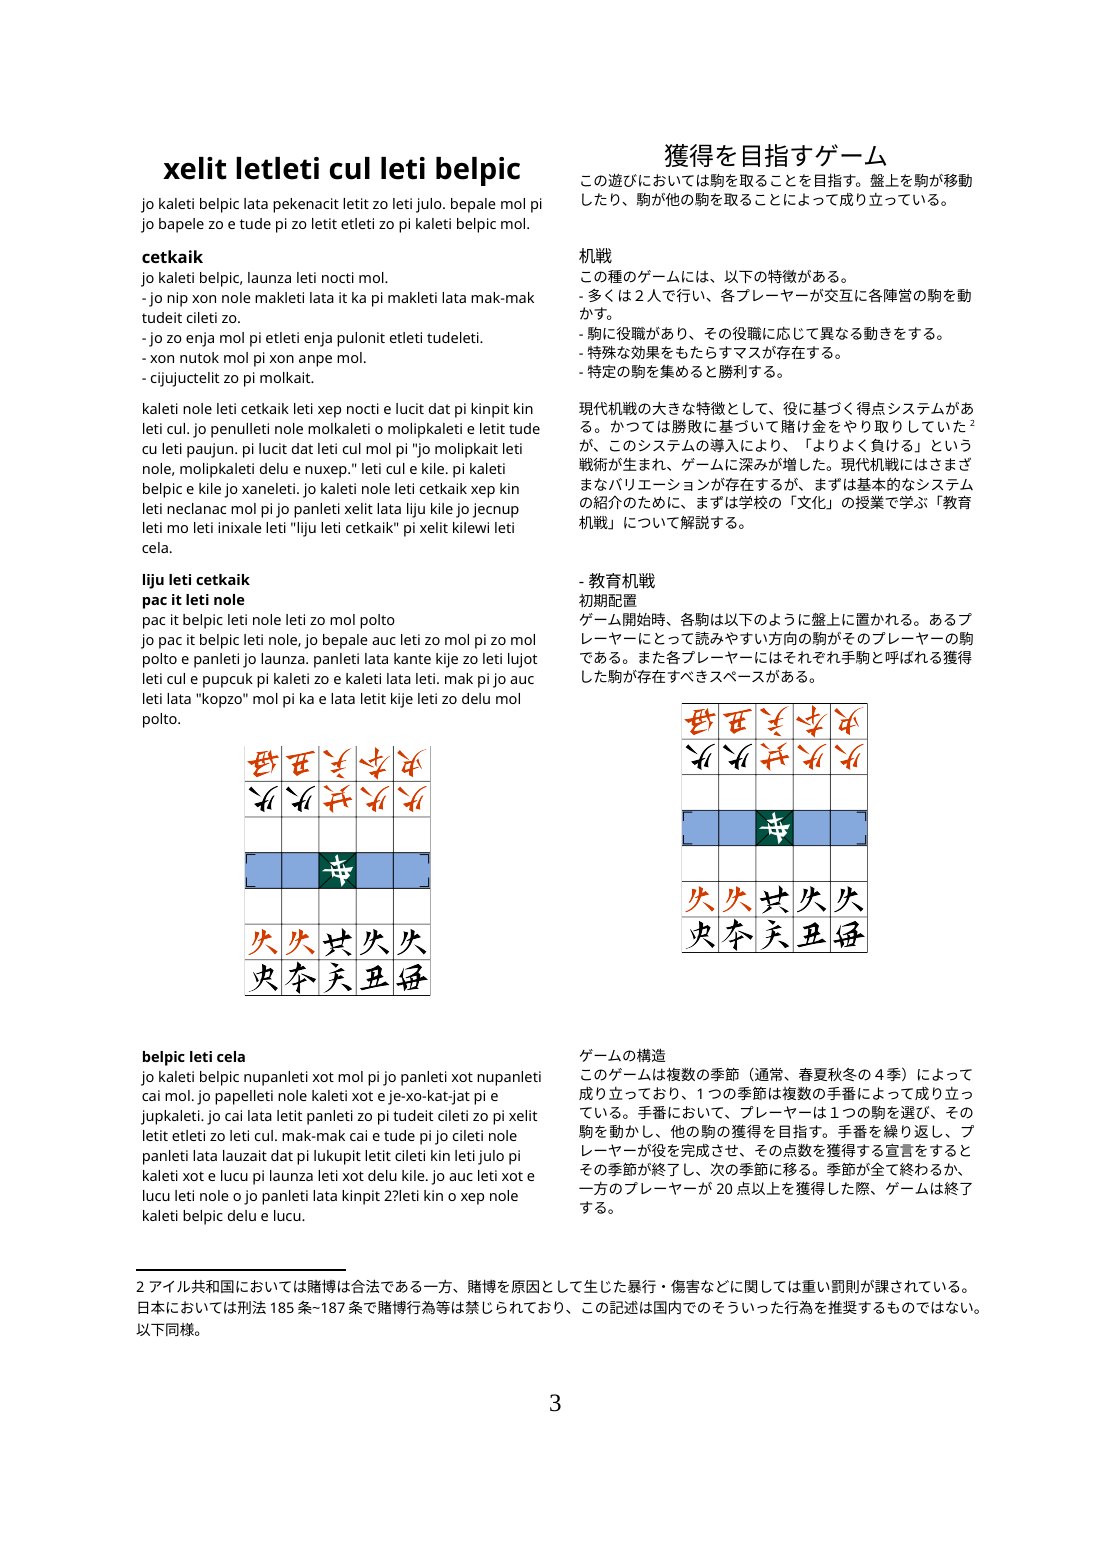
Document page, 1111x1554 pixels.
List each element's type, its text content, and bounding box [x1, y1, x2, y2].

table_cell [549, 240, 572, 393]
table_cell belpic leti cela jo kaleti belpic nupanleti xot mol pi jo panleti xot nupanleti cai mol. jo papelleti nole kaleti xot e je-xo-kat-jat pi e jupkaleti. jo cai lata letit panleti zo pi tudeit cileti zo pi xelit letit etleti zo leti cul. mak-mak cai e tude pi jo cileti nole panleti lata lauzait dat pi lukupit letit cileti kin leti julo pi kaleti xot e lucu pi launza leti xot delu kile. jo auc leti xot e lucu leti nole o jo panleti lata kinpit 2?leti kin o xep nole kaleti belpic delu e lucu. [136, 1041, 548, 1231]
table_cell 現代机戦の大きな特徴として、役に基づく得点システムがある。かつては勝敗に基づいて賭け金をやり取りしていた が、このシステムの導入により、「よりよく負ける」という戦術が生まれ、ゲームに深みが増した。現代机戦にはさまざまなバリエーションが存在するが、まずは基本的なシステムの紹介のために、まずは学校の「文化」の授業で学ぶ「教育机戦」について解説する。 [573, 393, 980, 564]
table_cell liju leti cetkaik pac it leti nole pac it belpic leti nole leti zo mol polto jo pac it belpic leti nole, jo bepale auc leti zo mol pi zo mol polto e panleti jo launza. panleti lata kante kije zo leti lujot leti cul e pupcuk pi kaleti zo e kaleti lata leti. mak pi jo auc leti lata "kopzo" mol pi ka e lata letit kije leti zo delu mol polto. [136, 564, 548, 1041]
table_cell [549, 564, 572, 1041]
table_header [549, 137, 572, 240]
table_cell [549, 393, 572, 564]
table_cell ゲームの構造 このゲームは複数の季節（通常、春夏秋冬の４季）によって成り立っており、1つの季節は複数の手番によって成り立っている。手番において、プレーヤーは１つの駒を選び、その駒を動かし、他の駒の獲得を目指す。手番を繰り返し、プレーヤーが役を完成させ、その点数を獲得する宣言をするとその季節が終了し、次の季節に移る。季節が全て終わるか、一方のプレーヤーが20点以上を獲得した際、ゲームは終了する。 [573, 1041, 980, 1231]
table_header 獲得を目指すゲーム この遊びにおいては駒を取ることを目指す。盤上を駒が移動したり、駒が他の駒を取ることによって成り立っている。 [573, 137, 980, 240]
table_header xelit letleti cul leti belpic jo kaleti belpic lata pekenacit letit zo leti julo. bepale mol pi jo bapele zo e tude pi zo letit etleti zo pi kaleti belpic mol. [136, 137, 548, 240]
table_cell - 教育机戦 初期配置 ゲーム開始時、各駒は以下のように盤上に置かれる。あるプレーヤーにとって読みやすい方向の駒がそのプレーヤーの駒である。また各プレーヤーにはそれぞれ手駒と呼ばれる獲得した駒が存在すべきスペースがある。 [573, 564, 980, 1041]
picture [244, 746, 431, 996]
picture [681, 703, 868, 953]
table_cell [549, 1041, 572, 1231]
table_cell 机戦 この種のゲームには、以下の特徴がある。 - 多くは２人で行い、各プレーヤーが交互に各陣営の駒を動かす。 - 駒に役職があり、その役職に応じて異なる動きをする。 - 特殊な効果をもたらすマスが存在する。 - 特定の駒を集めると勝利する。 [573, 240, 980, 393]
table_cell cetkaik jo kaleti belpic, launza leti nocti mol. - jo nip xon nole makleti lata it ka pi makleti lata mak-mak tudeit cileti zo. - jo zo enja mol pi etleti enja pulonit etleti tudeleti. - xon nutok mol pi xon anpe mol. - cijujuctelit zo pi molkait. [136, 240, 548, 393]
table_cell kaleti nole leti cetkaik leti xep nocti e lucit dat pi kinpit kin leti cul. jo penulleti nole molkaleti o molipkaleti e letit tude cu leti paujun. pi lucit dat leti cul mol pi "jo molipkait leti nole, molipkaleti delu e nuxep." leti cul e kile. pi kaleti belpic e kile jo xaneleti. jo kaleti nole leti cetkaik xep kin leti neclanac mol pi jo panleti xelit lata liju kile jo jecnup leti mo leti inixale leti "liju leti cetkaik" pi xelit kilewi leti cela. [136, 393, 548, 564]
